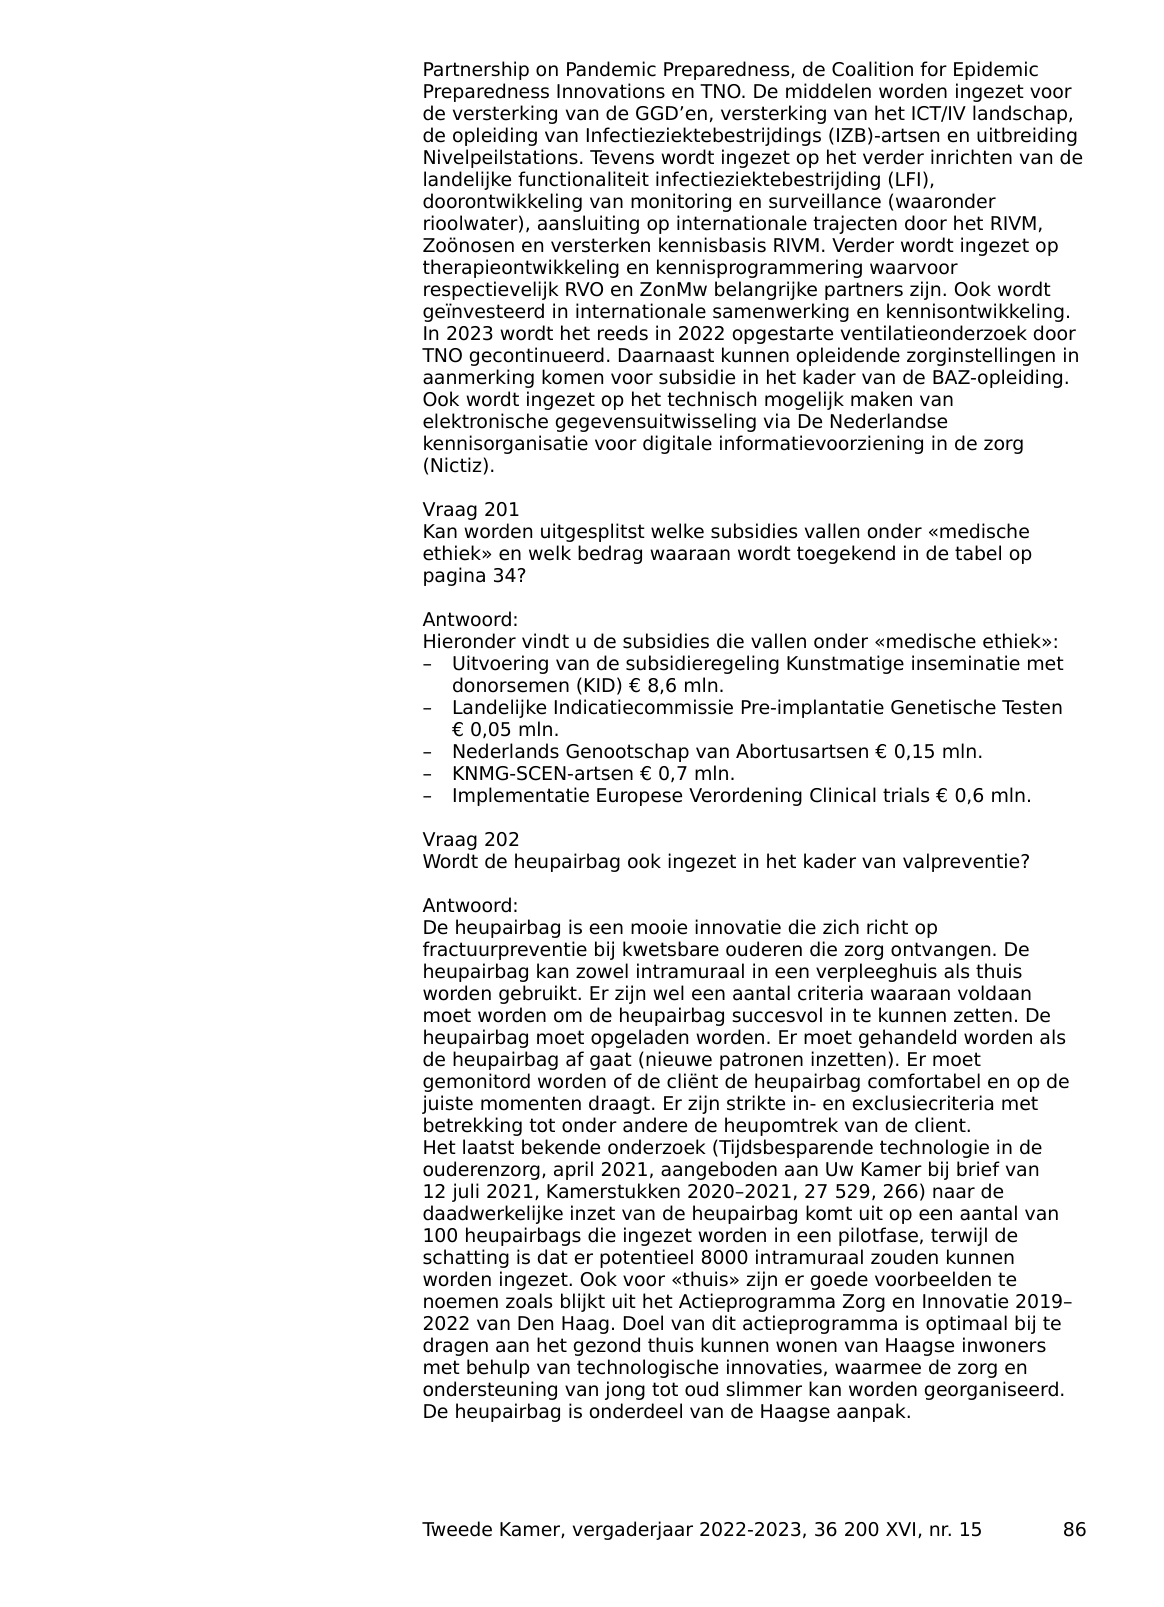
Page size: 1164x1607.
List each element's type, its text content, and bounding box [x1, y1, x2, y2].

text Antwoord: [422, 609, 1087, 631]
text Kan worden uitgesplitst welke subsidies vallen onder «medische ethiek» en welk bedrag waaraan wordt toegekend in de tabel op pagina 34? [422, 521, 1087, 587]
text Het laatst bekende onderzoek (Tijdsbesparende technologie in de ouderenzorg, april 2021, aangeboden aan Uw Kamer bij brief van 12 juli 2021, Kamerstukken 2020–2021, 27 529, 266) naar de daadwerkelijke inzet van de heupairbag komt uit op een aantal van 100 heupairbags die ingezet worden in een pilotfase, terwijl de schatting is dat er potentieel 8000 intramuraal zouden kunnen worden ingezet. Ook voor «thuis» zijn er goede voorbeelden te noemen zoals blijkt uit het Actieprogramma Zorg en Innovatie 2019–2022 van Den Haag. Doel van dit actieprogramma is optimaal bij te dragen aan het gezond thuis kunnen wonen van Haagse inwoners met behulp van technologische innovaties, waarmee de zorg en ondersteuning van jong tot oud slimmer kan worden georganiseerd. De heupairbag is onderdeel van de Haagse aanpak. [422, 1137, 1087, 1423]
text – Nederlands Genootschap van Abortusartsen € 0,15 mln. [422, 741, 1087, 763]
text De heupairbag is een mooie innovatie die zich richt op fractuurpreventie bij kwetsbare ouderen die zorg ontvangen. De heupairbag kan zowel intramuraal in een verpleeghuis als thuis worden gebruikt. Er zijn wel een aantal criteria waaraan voldaan moet worden om de heupairbag succesvol in te kunnen zetten. De heupairbag moet opgeladen worden. Er moet gehandeld worden als de heupairbag af gaat (nieuwe patronen inzetten). Er moet gemonitord worden of de cliënt de heupairbag comfortabel en op de juiste momenten draagt. Er zijn strikte in- en exclusiecriteria met betrekking tot onder andere de heupomtrek van de client. [422, 917, 1087, 1137]
text Vraag 201 [422, 499, 1087, 521]
text Wordt de heupairbag ook ingezet in het kader van valpreventie? [422, 851, 1087, 873]
text Vraag 202 [422, 829, 1087, 851]
text Antwoord: [422, 895, 1087, 917]
text Hieronder vindt u de subsidies die vallen onder «medische ethiek»: [422, 631, 1087, 653]
text – KNMG-SCEN-artsen € 0,7 mln. [422, 763, 1087, 785]
text – Implementatie Europese Verordening Clinical trials € 0,6 mln. [422, 785, 1087, 807]
text Partnership on Pandemic Preparedness, de Coalition for Epidemic Preparedness Innovations en TNO. De middelen worden ingezet voor de versterking van de GGD’en, versterking van het ICT/IV landschap, de opleiding van Infectieziektebestrijdings (IZB)-artsen en uitbreiding Nivelpeilstations. Tevens wordt ingezet op het verder inrichten van de landelijke functionaliteit infectieziektebestrijding (LFI), doorontwikkeling van monitoring en surveillance (waaronder rioolwater), aansluiting op internationale trajecten door het RIVM, Zoönosen en versterken kennisbasis RIVM. Verder wordt ingezet op therapieontwikkeling en kennisprogrammering waarvoor respectievelijk RVO en ZonMw belangrijke partners zijn. Ook wordt geïnvesteerd in internationale samenwerking en kennisontwikkeling. In 2023 wordt het reeds in 2022 opgestarte ventilatieonderzoek door TNO gecontinueerd. Daarnaast kunnen opleidende zorginstellingen in aanmerking komen voor subsidie in het kader van de BAZ-opleiding. Ook wordt ingezet op het technisch mogelijk maken van elektronische gegevensuitwisseling via De Nederlandse kennisorganisatie voor digitale informatievoorziening in de zorg (Nictiz). [422, 59, 1087, 477]
text – Uitvoering van de subsidieregeling Kunstmatige inseminatie met donorsemen (KID) € 8,6 mln. [422, 653, 1087, 697]
text – Landelijke Indicatiecommissie Pre-implantatie Genetische Testen € 0,05 mln. [422, 697, 1087, 741]
